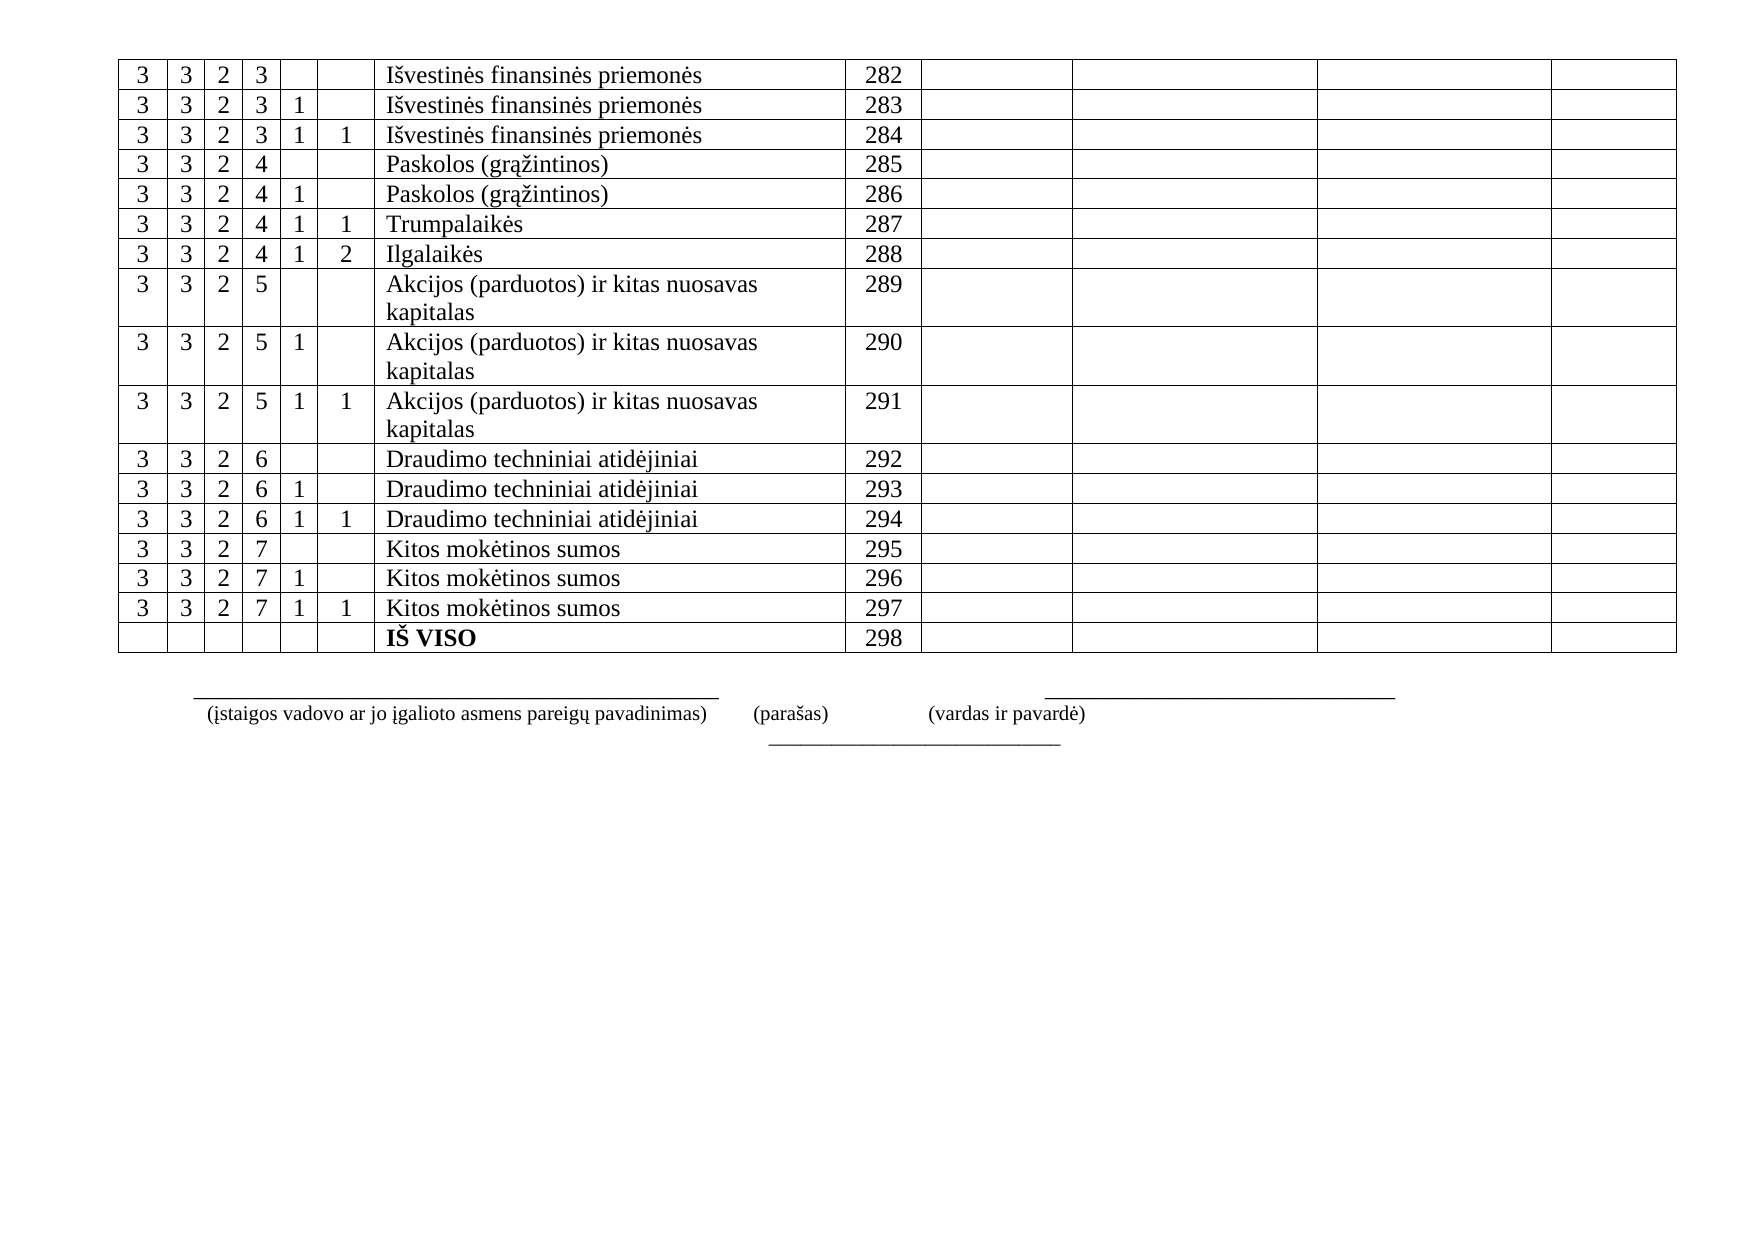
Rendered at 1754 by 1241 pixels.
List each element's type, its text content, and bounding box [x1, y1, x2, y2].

table_cell 295 [846, 534, 921, 562]
table_cell 3 [168, 269, 204, 326]
table_cell [922, 593, 1072, 622]
table_cell 4 [243, 209, 280, 238]
table_cell [1073, 60, 1317, 89]
table_cell 296 [846, 564, 921, 592]
table_cell [1552, 593, 1676, 622]
table_cell [922, 623, 1072, 652]
table_cell Draudimo techniniai atidėjiniai [375, 444, 845, 473]
table_cell [1552, 150, 1676, 178]
text (įstaigos vadovo ar jo įgalioto asmens pareigų pavadinimas) (parašas) (vardas ir pavardė) [118, 701, 1635, 725]
table_cell 1 [281, 564, 317, 592]
table_cell 3 [119, 564, 167, 592]
table_cell [1073, 150, 1317, 178]
table_cell 3 [168, 534, 204, 562]
table_cell 7 [243, 593, 280, 622]
table_cell [318, 534, 374, 562]
table_cell [243, 623, 280, 652]
table_cell 3 [168, 209, 204, 238]
table_cell 3 [119, 150, 167, 178]
table_cell [1552, 120, 1676, 148]
table_cell [318, 327, 374, 385]
table_cell [1073, 474, 1317, 503]
table_cell [318, 179, 374, 208]
table_cell [1073, 593, 1317, 622]
table_cell Kitos mokėtinos sumos [375, 534, 845, 562]
table_cell 2 [205, 474, 242, 503]
table_cell [1073, 534, 1317, 562]
table_cell 2 [205, 239, 242, 268]
table_cell 6 [243, 444, 280, 473]
table_cell [1552, 269, 1676, 326]
table_cell [318, 60, 374, 89]
table_cell IŠ VISO [375, 623, 845, 652]
table_cell [922, 327, 1072, 385]
table_cell 1 [318, 593, 374, 622]
table_cell [1318, 120, 1551, 148]
table_cell 2 [205, 179, 242, 208]
table_cell 3 [119, 120, 167, 148]
table_cell [205, 623, 242, 652]
table_cell [922, 386, 1072, 443]
table_cell Draudimo techniniai atidėjiniai [375, 504, 845, 533]
table_cell Išvestinės finansinės priemonės [375, 120, 845, 148]
table_cell 1 [281, 504, 317, 533]
table_cell 2 [205, 269, 242, 326]
table_cell [1318, 623, 1551, 652]
table_cell [1552, 504, 1676, 533]
table_cell 1 [318, 120, 374, 148]
table_cell [922, 504, 1072, 533]
table_cell 3 [119, 327, 167, 385]
table_cell [922, 60, 1072, 89]
table_cell [1073, 90, 1317, 119]
table_cell 3 [168, 60, 204, 89]
table_cell Akcijos (parduotos) ir kitas nuosavas kapitalas [375, 269, 845, 326]
table_cell 2 [205, 504, 242, 533]
table_cell 3 [243, 90, 280, 119]
table_cell [922, 444, 1072, 473]
table_cell 3 [119, 534, 167, 562]
table_cell 284 [846, 120, 921, 148]
table_cell 2 [205, 150, 242, 178]
table_cell 4 [243, 150, 280, 178]
table_cell 1 [318, 504, 374, 533]
table_cell [281, 150, 317, 178]
table_cell [1552, 60, 1676, 89]
table_cell [1318, 593, 1551, 622]
table_cell 2 [205, 444, 242, 473]
table_cell 7 [243, 534, 280, 562]
table_cell [1552, 179, 1676, 208]
table_cell 4 [243, 239, 280, 268]
table_cell 291 [846, 386, 921, 443]
table_cell 5 [243, 386, 280, 443]
table_cell Kitos mokėtinos sumos [375, 564, 845, 592]
table_cell [318, 150, 374, 178]
table_cell [1318, 90, 1551, 119]
table_cell 282 [846, 60, 921, 89]
table_cell [1318, 534, 1551, 562]
table_cell 298 [846, 623, 921, 652]
table_cell 6 [243, 504, 280, 533]
table_cell 3 [168, 90, 204, 119]
table_cell 287 [846, 209, 921, 238]
table_cell [1552, 474, 1676, 503]
table_cell 3 [119, 504, 167, 533]
table_cell 1 [281, 327, 317, 385]
table_cell [922, 150, 1072, 178]
table_cell 2 [205, 327, 242, 385]
table_cell [1073, 444, 1317, 473]
table_cell 3 [168, 239, 204, 268]
table_cell Draudimo techniniai atidėjiniai [375, 474, 845, 503]
table_cell [1552, 90, 1676, 119]
table_cell 3 [168, 327, 204, 385]
table_cell [168, 623, 204, 652]
table_cell [318, 474, 374, 503]
table_cell Paskolos (grąžintinos) [375, 150, 845, 178]
table_cell 3 [119, 239, 167, 268]
table_cell [281, 534, 317, 562]
table_cell 3 [168, 179, 204, 208]
table_cell 3 [119, 474, 167, 503]
table_cell 2 [205, 120, 242, 148]
table_cell 288 [846, 239, 921, 268]
table_cell [1318, 209, 1551, 238]
table_cell [1318, 474, 1551, 503]
table_cell [281, 60, 317, 89]
table_cell [1318, 239, 1551, 268]
table_cell [1552, 327, 1676, 385]
table_cell 2 [205, 534, 242, 562]
table_cell [1318, 564, 1551, 592]
table_cell 3 [168, 150, 204, 178]
text __________________________________________ ____________________________ [118, 677, 1635, 701]
table_cell [1552, 444, 1676, 473]
table_cell 1 [318, 386, 374, 443]
table_cell [922, 209, 1072, 238]
table_cell Išvestinės finansinės priemonės [375, 90, 845, 119]
table_cell Išvestinės finansinės priemonės [375, 60, 845, 89]
table_cell [1318, 179, 1551, 208]
table_cell [1073, 327, 1317, 385]
table_cell 3 [168, 386, 204, 443]
table_cell 2 [205, 60, 242, 89]
table_cell [1318, 269, 1551, 326]
table_cell Akcijos (parduotos) ir kitas nuosavas kapitalas [375, 386, 845, 443]
table_cell 290 [846, 327, 921, 385]
table_cell 3 [168, 593, 204, 622]
table_cell [281, 444, 317, 473]
table_cell [1073, 269, 1317, 326]
table_cell 285 [846, 150, 921, 178]
table_cell [922, 179, 1072, 208]
table_cell [281, 269, 317, 326]
table_cell 286 [846, 179, 921, 208]
table_cell [119, 623, 167, 652]
table_cell [318, 269, 374, 326]
table_cell 292 [846, 444, 921, 473]
table_cell [1318, 444, 1551, 473]
table_cell 283 [846, 90, 921, 119]
table_cell 3 [168, 444, 204, 473]
table_cell 1 [281, 239, 317, 268]
table_cell 1 [281, 120, 317, 148]
table_cell 1 [318, 209, 374, 238]
table_cell [1073, 386, 1317, 443]
table_cell [1073, 623, 1317, 652]
table_cell Trumpalaikės [375, 209, 845, 238]
table_cell [1073, 564, 1317, 592]
table_cell [1552, 623, 1676, 652]
table_cell 1 [281, 179, 317, 208]
table_cell 2 [318, 239, 374, 268]
table_cell 1 [281, 90, 317, 119]
table_cell 3 [119, 209, 167, 238]
table_cell 3 [243, 60, 280, 89]
table_cell [318, 444, 374, 473]
table_cell 3 [119, 60, 167, 89]
table_cell [1318, 150, 1551, 178]
text ____________________________ [118, 725, 1635, 749]
table_cell [922, 269, 1072, 326]
table_cell 1 [281, 386, 317, 443]
table_cell [922, 564, 1072, 592]
table_cell 3 [168, 474, 204, 503]
table_cell 293 [846, 474, 921, 503]
table_cell 4 [243, 179, 280, 208]
table_cell 3 [119, 593, 167, 622]
table_cell [1073, 179, 1317, 208]
table_cell [1073, 209, 1317, 238]
table_cell [1552, 386, 1676, 443]
table_cell 3 [119, 269, 167, 326]
table_cell 1 [281, 593, 317, 622]
table_cell 2 [205, 386, 242, 443]
table_cell 3 [119, 179, 167, 208]
table_cell [922, 474, 1072, 503]
table_cell [1318, 386, 1551, 443]
table_cell [1318, 504, 1551, 533]
table_cell 2 [205, 209, 242, 238]
table_cell 3 [168, 564, 204, 592]
table_cell 5 [243, 269, 280, 326]
table_cell Paskolos (grąžintinos) [375, 179, 845, 208]
table_cell 3 [119, 444, 167, 473]
table_cell [1318, 327, 1551, 385]
table_cell 1 [281, 474, 317, 503]
table_cell 294 [846, 504, 921, 533]
table_cell Akcijos (parduotos) ir kitas nuosavas kapitalas [375, 327, 845, 385]
table_cell 2 [205, 90, 242, 119]
table_cell [1552, 564, 1676, 592]
table_cell 6 [243, 474, 280, 503]
table_cell 5 [243, 327, 280, 385]
table_cell [1073, 504, 1317, 533]
table_cell [922, 534, 1072, 562]
table_cell 3 [119, 90, 167, 119]
table_cell 2 [205, 593, 242, 622]
table_cell [922, 90, 1072, 119]
table_cell [1552, 534, 1676, 562]
table_cell 3 [168, 120, 204, 148]
table_cell [318, 623, 374, 652]
table_cell 7 [243, 564, 280, 592]
table_cell 3 [119, 386, 167, 443]
table_cell [318, 90, 374, 119]
table_cell [318, 564, 374, 592]
table_cell [1073, 120, 1317, 148]
table_cell 3 [168, 504, 204, 533]
table_cell 3 [243, 120, 280, 148]
table_cell [922, 120, 1072, 148]
table_cell 289 [846, 269, 921, 326]
table_cell [281, 623, 317, 652]
table_cell Kitos mokėtinos sumos [375, 593, 845, 622]
table_cell [1552, 209, 1676, 238]
table_cell [1318, 60, 1551, 89]
table_cell Ilgalaikės [375, 239, 845, 268]
table_cell [1552, 239, 1676, 268]
table_cell [922, 239, 1072, 268]
table_cell 2 [205, 564, 242, 592]
table_cell 297 [846, 593, 921, 622]
table_cell [1073, 239, 1317, 268]
table_cell 1 [281, 209, 317, 238]
